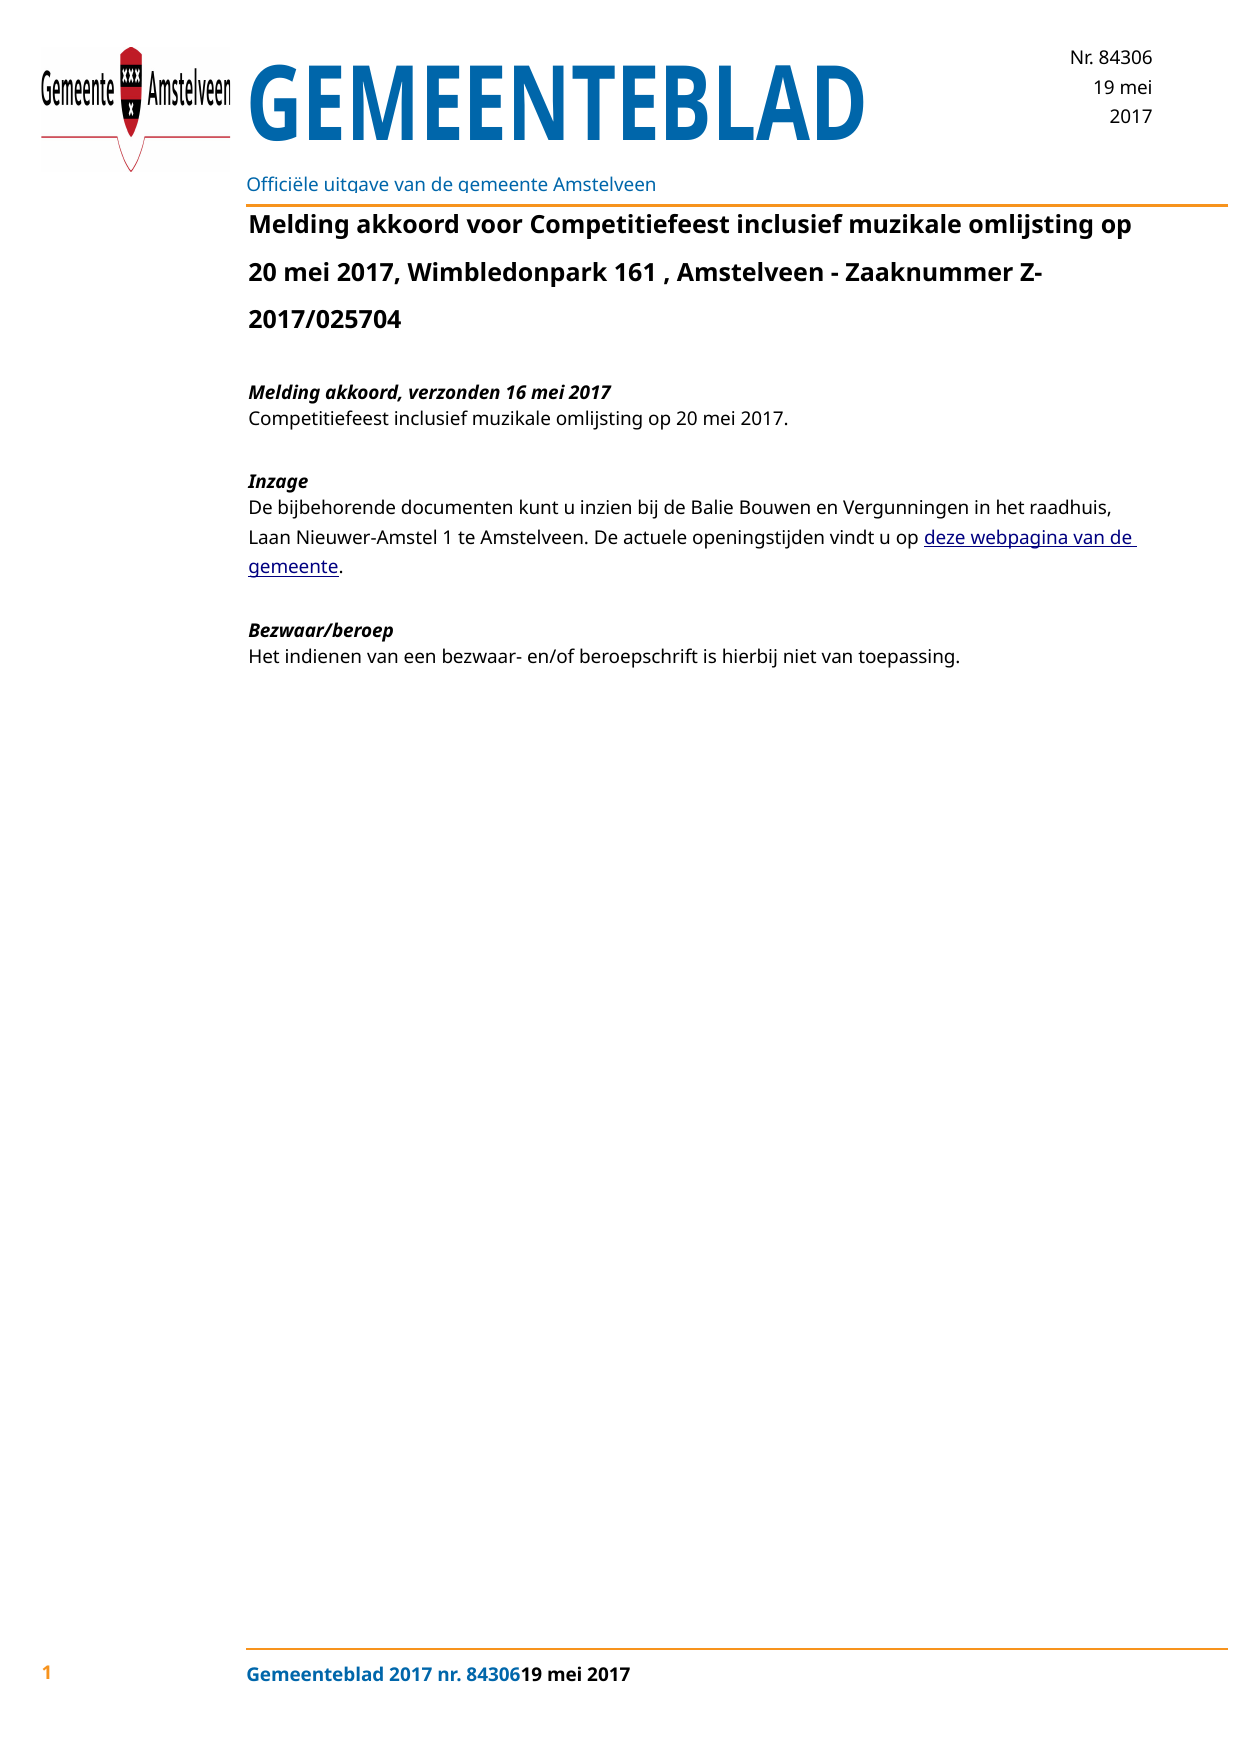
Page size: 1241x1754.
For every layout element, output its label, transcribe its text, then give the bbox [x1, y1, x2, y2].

text Competitiefeest inclusief muzikale omlijsting op 20 mei 2017. [248, 405, 1152, 431]
text Het indienen van een bezwaar- en/of beroepschrift is hierbij niet van toepassing. [248, 643, 1152, 669]
text Melding akkoord voor Competitiefeest inclusief muzikale omlijsting op 20 mei 2017, Wimbledonpark 161 , Amstelveen - Zaaknummer Z-2017/025704 [248, 207, 1152, 336]
text Inzage [248, 469, 1152, 494]
text Bezwaar/beroep [248, 618, 1152, 643]
text Melding akkoord, verzonden 16 mei 2017 [248, 379, 1152, 405]
picture [41, 47, 231, 172]
text De bijbehorende documenten kunt u inzien bij de Balie Bouwen en Vergunningen in het raadhuis, Laan Nieuwer-Amstel 1 te Amstelveen. De actuele openingstijden vindt u op deze webpagina van de gemeente. [248, 494, 1152, 579]
